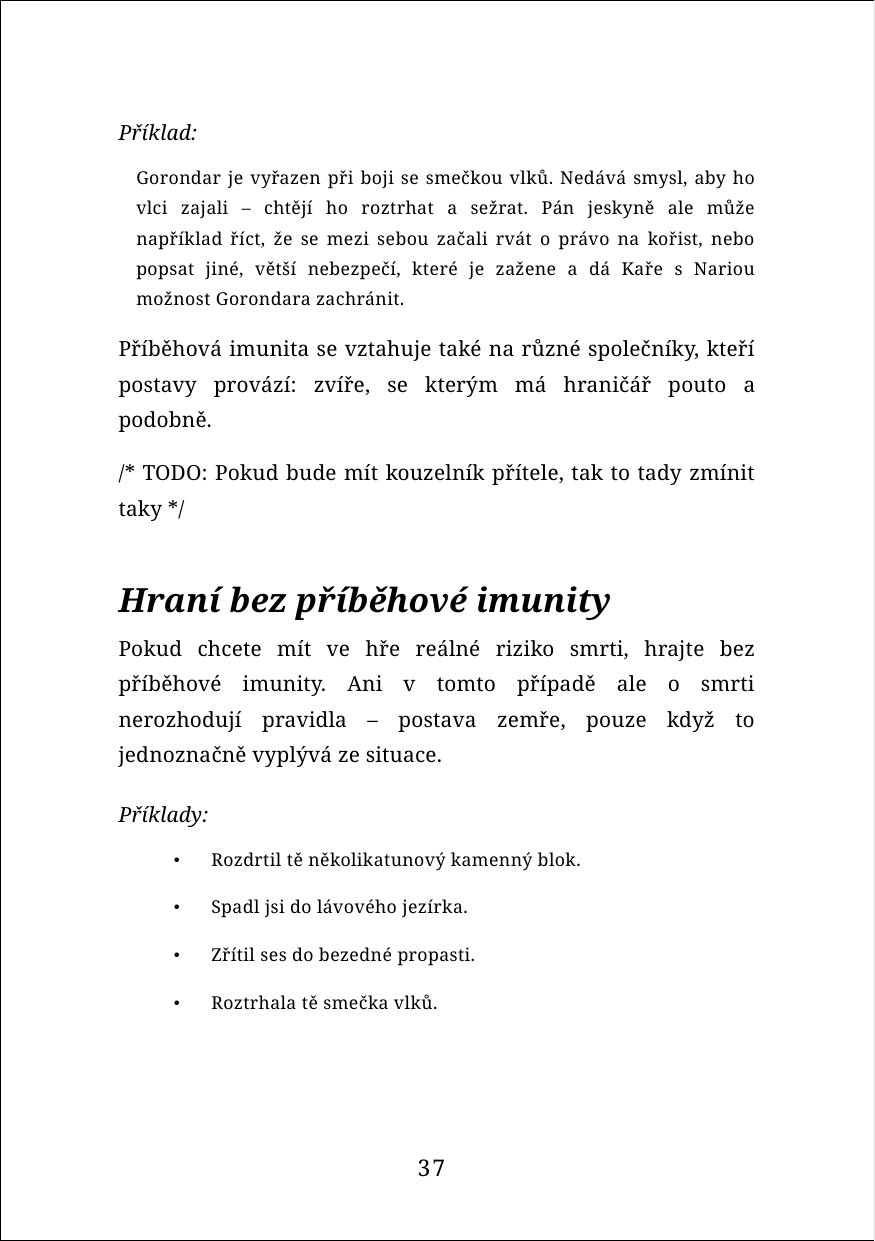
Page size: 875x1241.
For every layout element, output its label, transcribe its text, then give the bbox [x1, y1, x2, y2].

list Spadl jsi do lávového jezírka. [173, 895, 756, 919]
text Příklad: [118, 118, 756, 147]
list Rozdrtil tě několikatunový kamenný blok. [173, 847, 756, 871]
list Roztrhala tě smečka vlků. [173, 991, 756, 1015]
text Gorondar je vyřazen při boji se smečkou vlků. Nedává smysl, aby ho vlci zajali – chtějí ho roztrhat a sežrat. Pán jeskyně ale může například říct, že se mezi sebou začali rvát o právo na kořist, nebo popsat jiné, větší nebezpečí, které je zažene a dá Kaře s Nariou možnost Gorondara zachránit. [136, 166, 756, 311]
text Pokud chcete mít ve hře reálné riziko smrti, hrajte bez příběhové imunity. Ani v tomto případě ale o smrti nerozhodují pravidla – postava zemře, pouze když to jednoznačně vyplývá ze situace. [118, 634, 756, 769]
text /* TODO: Pokud bude mít kouzelník přítele, tak to tady zmínit taky */ [118, 458, 756, 522]
text Příběhová imunita se vztahuje také na různé společníky, kteří postavy provází: zvíře, se kterým má hraničář pouto a podobně. [118, 334, 756, 434]
subtitle Hraní bez příběhové imunity [118, 577, 756, 622]
list Zřítil ses do bezedné propasti. [173, 943, 756, 967]
text Příklady: [118, 800, 756, 828]
